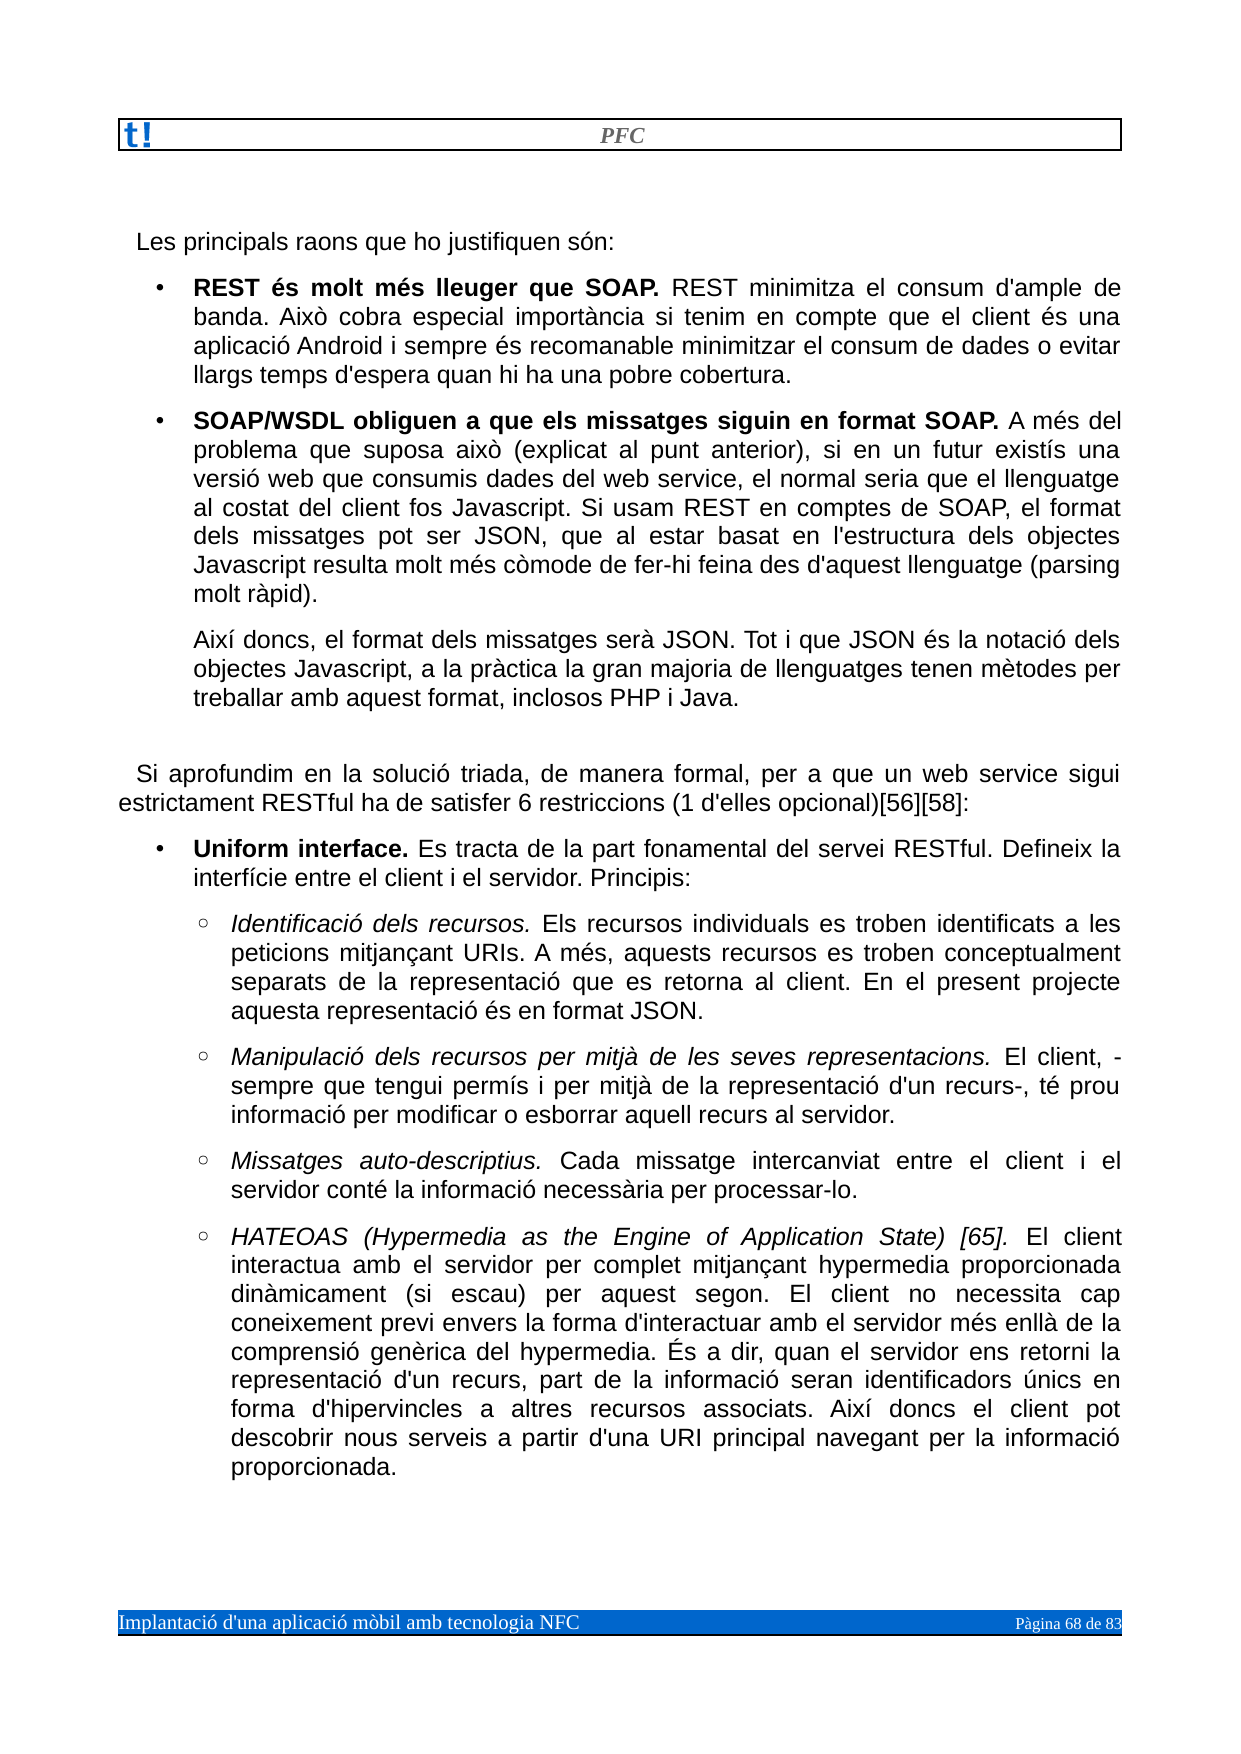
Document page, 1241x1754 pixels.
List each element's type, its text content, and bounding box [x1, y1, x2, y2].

picture [123, 121, 151, 148]
list Identificació dels recursos. Els recursos individuals es troben identificats a les peticions mitjançant URIs. A més, aquests recursos es troben conceptualment separats de la representació que es retorna al client. En el present projecte aquesta representació és en format JSON. [193, 909, 1122, 1024]
list Així doncs, el format dels missatges serà JSON. Tot i que JSON és la notació dels objectes Javascript, a la pràctica la gran majoria de llenguatges tenen mètodes per treballar amb aquest format, inclosos PHP i Java. [156, 625, 1122, 712]
list HATEOAS (Hypermedia as the Engine of Application State) [65]. El client interactua amb el servidor per complet mitjançant hypermedia proporcionada dinàmicament (si escau) per aquest segon. El client no necessita cap coneixement previ envers la forma d'interactuar amb el servidor més enllà de la comprensió genèrica del hypermedia. És a dir, quan el servidor ens retorni la representació d'un recurs, part de la informació seran identificadors únics en forma d'hipervincles a altres recursos associats. Així doncs el client pot descobrir nous serveis a partir d'una URI principal navegant per la informació proporcionada. [193, 1222, 1122, 1481]
list Missatges auto-descriptius. Cada missatge intercanviat entre el client i el servidor conté la informació necessària per processar-lo. [193, 1146, 1122, 1204]
text Les principals raons que ho justifiquen són: [118, 227, 1122, 256]
list Manipulació dels recursos per mitjà de les seves representacions. El client, -sempre que tengui permís i per mitjà de la representació d'un recurs-, té prou informació per modificar o esborrar aquell recurs al servidor. [193, 1042, 1122, 1129]
list Uniform interface. Es tracta de la part fonamental del servei RESTful. Defineix la interfície entre el client i el servidor. Principis: [156, 834, 1122, 892]
list REST és molt més lleuger que SOAP. REST minimitza el consum d'ample de banda. Això cobra especial importància si tenim en compte que el client és una aplicació Android i sempre és recomanable minimitzar el consum de dades o evitar llargs temps d'espera quan hi ha una pobre cobertura. [156, 273, 1122, 388]
text Si aprofundim en la solució triada, de manera formal, per a que un web service sigui estrictament RESTful ha de satisfer 6 restriccions (1 d'elles opcional)[56][58]: [118, 759, 1122, 816]
list SOAP/WSDL obliguen a que els missatges siguin en format SOAP. A més del problema que suposa això (explicat al punt anterior), si en un futur existís una versió web que consumis dades del web service, el normal seria que el llenguatge al costat del client fos Javascript. Si usam REST en comptes de SOAP, el format dels missatges pot ser JSON, que al estar basat en l'estructura dels objectes Javascript resulta molt més còmode de fer-hi feina des d'aquest llenguatge (parsing molt ràpid). [156, 406, 1122, 608]
